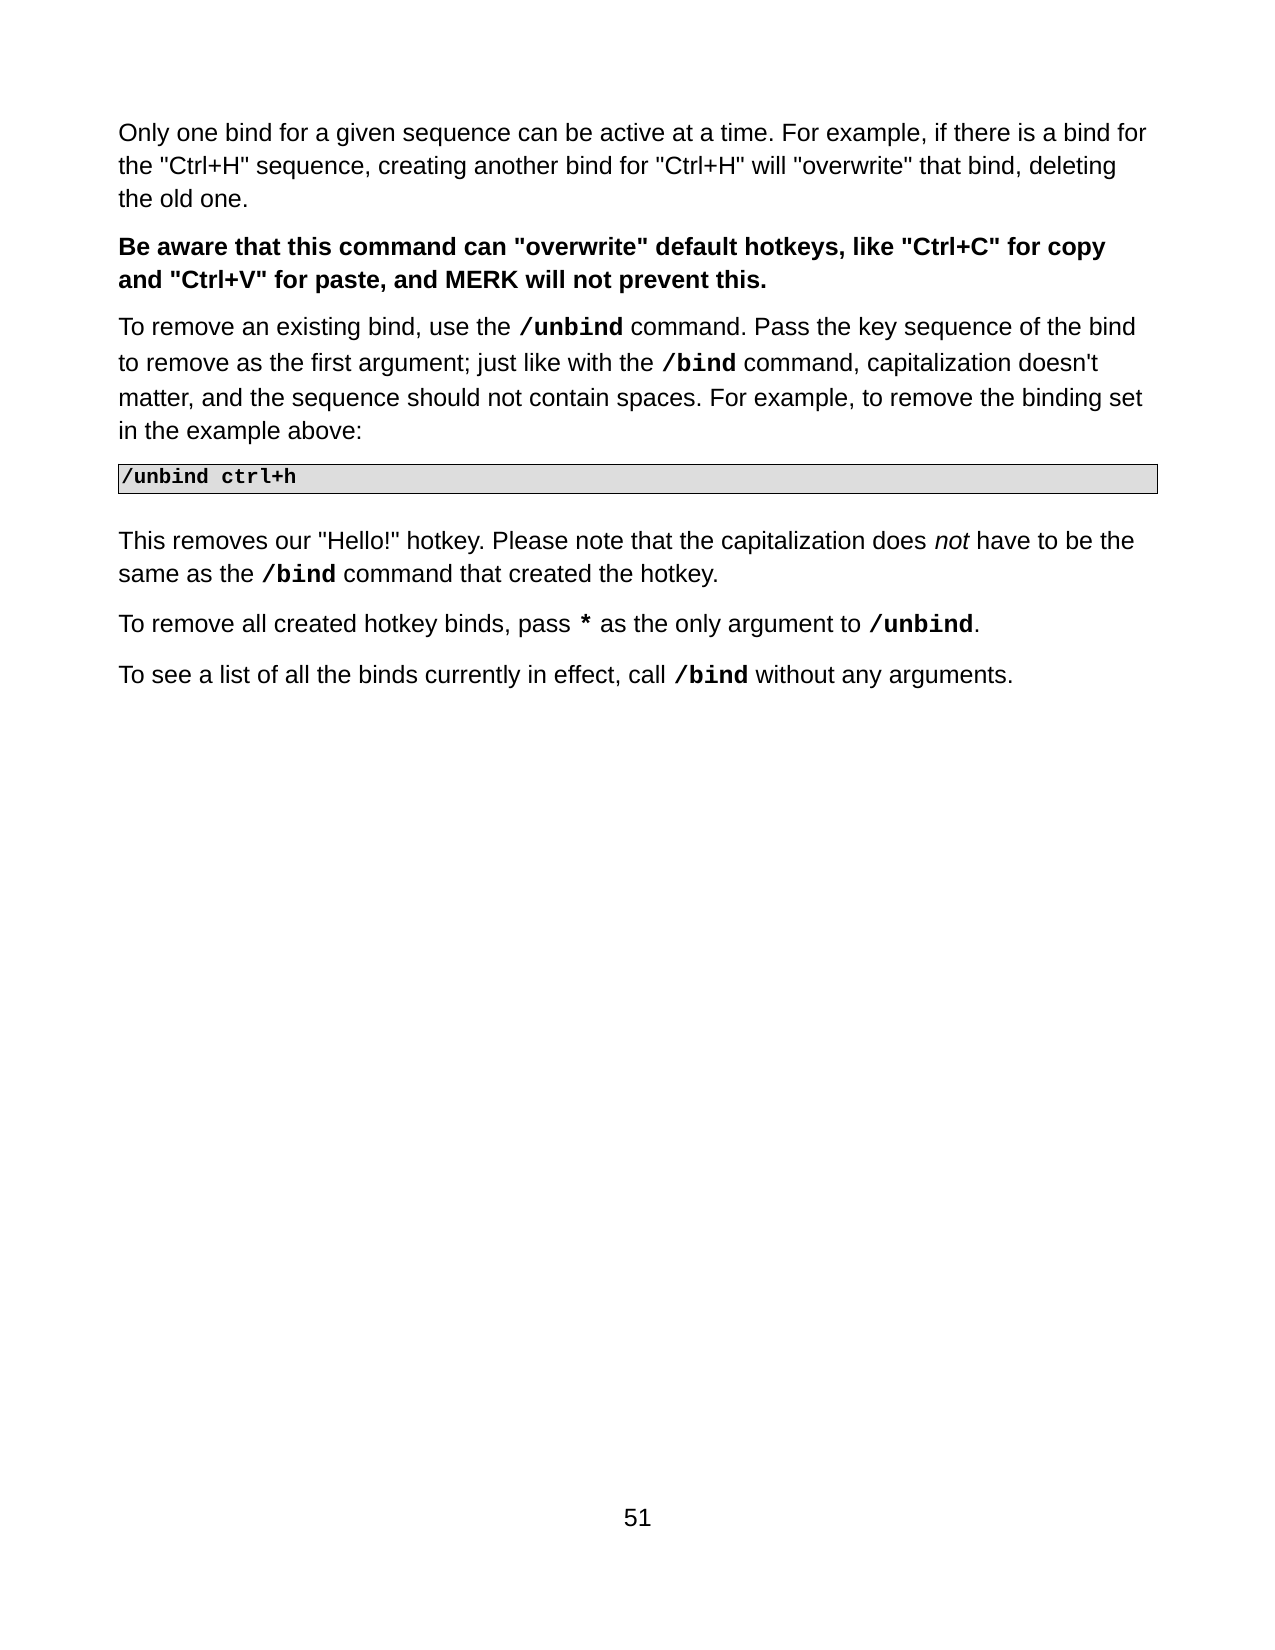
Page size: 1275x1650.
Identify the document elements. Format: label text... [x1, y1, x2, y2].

text Only one bind for a given sequence can be active at a time. For example, if there is a bind for the "Ctrl+H" sequence, creating another bind for "Ctrl+H" will "overwrite" that bind, deleting the old one. [118, 118, 1157, 213]
text To see a list of all the binds currently in effect, call /bind without any arguments. [118, 659, 1157, 691]
text To remove an existing bind, use the /unbind command. Pass the key sequence of the bind to remove as the first argument; just like with the /bind command, capitalization doesn't matter, and the sequence should not contain spaces. For example, to remove the binding set in the example above: [118, 312, 1157, 444]
table_header /unbind ctrl+h [119, 465, 1157, 493]
text To remove all created hotkey binds, pass * as the only argument to /unbind. [118, 609, 1157, 640]
text Be aware that this command can "overwrite" default hotkeys, like "Ctrl+C" for copy and "Ctrl+V" for paste, and MERK will not prevent this. [118, 232, 1157, 293]
text This removes our "Hello!" hotkey. Please note that the capitalization does not have to be the same as the /bind command that created the hotkey. [118, 494, 1157, 590]
